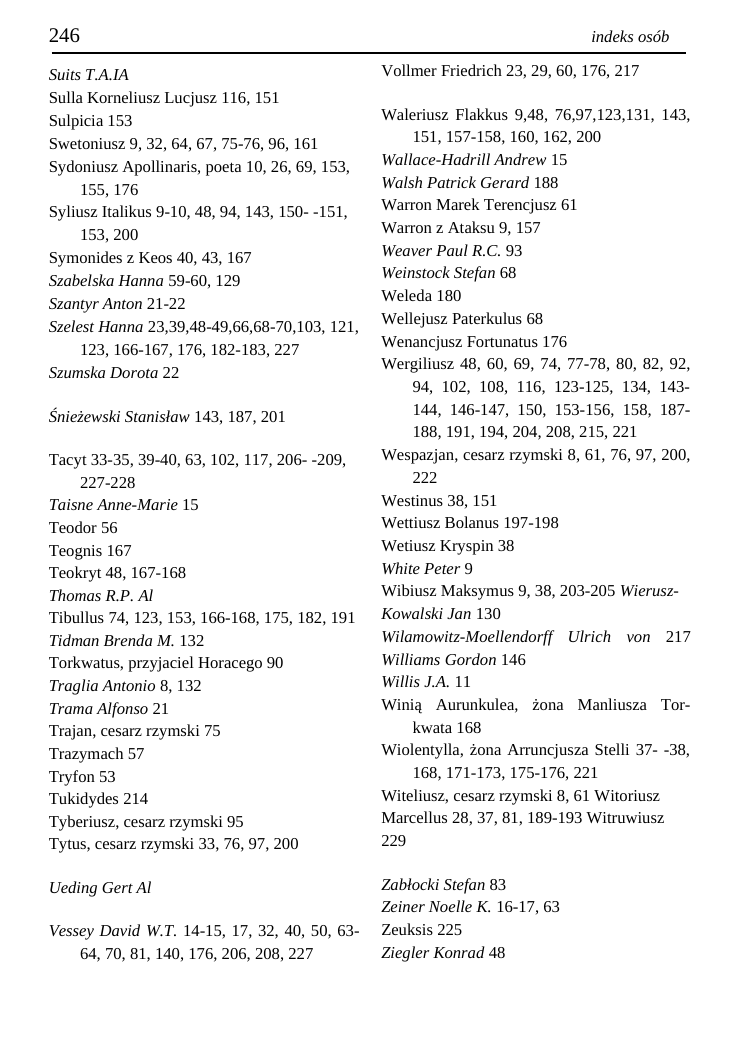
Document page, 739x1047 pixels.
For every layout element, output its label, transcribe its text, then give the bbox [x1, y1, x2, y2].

text Szantyr Anton 21-22 [48, 294, 359, 313]
text Zeiner Noelle K. 16-17, 63 [381, 897, 691, 916]
text Torkwatus, przyjaciel Horacego 90 [48, 653, 359, 672]
text Tryfon 53 [48, 766, 359, 786]
text Warron Marek Terencjusz 61 [381, 195, 691, 214]
text Tytus, cesarz rzymski 33, 76, 97, 200 [48, 834, 359, 853]
text Tibullus 74, 123, 153, 166-168, 175, 182, 191 [48, 608, 359, 627]
text Tukidydes 214 [48, 789, 359, 808]
text Wilamowitz-Moellendorff Ulrich von 217 Williams Gordon 146 [381, 627, 691, 668]
text Szabelska Hanna 59-60, 129 [48, 271, 359, 290]
text Śnieżewski Stanisław 143, 187, 201 [48, 406, 359, 426]
text Zabłocki Stefan 83 [381, 874, 691, 894]
text Warron z Ataksu 9, 157 [381, 218, 691, 237]
text Weleda 180 [381, 286, 691, 305]
text Szumska Dorota 22 [48, 363, 359, 382]
text Ziegler Konrad 48 [381, 943, 691, 962]
text Vollmer Friedrich 23, 29, 60, 176, 217 [381, 61, 691, 80]
text Tidman Brenda M. 132 [48, 631, 359, 650]
text Sulpicia 153 [48, 111, 359, 130]
text Wettiusz Bolanus 197-198 [381, 513, 691, 532]
text Traglia Antonio 8, 132 [48, 676, 359, 695]
text Teokryt 48, 167-168 [48, 563, 359, 582]
text Sydoniusz Apollinaris, poeta 10, 26, 69, 153, 155, 176 [48, 156, 359, 198]
text indeks osób [591, 27, 689, 46]
text Taisne Anne-Marie 15 [48, 495, 359, 514]
text Wallace-Hadrill Andrew 15 [381, 150, 691, 169]
text Wergiliusz 48, 60, 69, 74, 77-78, 80, 82, 92, 94, 102, 108, 116, 123-125, 134, 143-144, 146-147, 150, 153-156, 158, 187-188, 191, 194, 204, 208, 215, 221 [381, 354, 691, 441]
text Szelest Hanna 23,39,48-49,66,68-70,103, 121, 123, 166-167, 176, 182-183, 227 [48, 317, 359, 359]
text Thomas R.P. Al [48, 586, 359, 605]
text Swetoniusz 9, 32, 64, 67, 75-76, 96, 161 [48, 133, 359, 153]
text Trajan, cesarz rzymski 75 [48, 721, 359, 740]
text Wetiusz Kryspin 38 [381, 536, 691, 555]
text Weinstock Stefan 68 [381, 263, 691, 282]
text Zeuksis 225 [381, 920, 691, 939]
text Vessey David W.T. 14-15, 17, 32, 40, 50, 63-64, 70, 81, 140, 176, 206, 208, 227 [48, 921, 359, 963]
text Suits T.A.IA [48, 65, 359, 84]
text 246 [48, 23, 359, 47]
text Wellejusz Paterkulus 68 [381, 309, 691, 328]
text Winią Aurunkulea, żona Manliusza Tor- kwata 168 [381, 695, 691, 737]
text Wespazjan, cesarz rzymski 8, 61, 76, 97, 200, 222 [381, 445, 691, 487]
text Weaver Paul R.C. 93 [381, 241, 691, 260]
text Ueding Gert Al [48, 878, 359, 897]
text Tyberiusz, cesarz rzymski 95 [48, 812, 359, 831]
text Sulla Korneliusz Lucjusz 116, 151 [48, 88, 359, 107]
text Teognis 167 [48, 540, 359, 559]
text Witeliusz, cesarz rzymski 8, 61 Witoriusz Marcellus 28, 37, 81, 189-193 Witruwiusz 229 [381, 786, 691, 850]
text Trama Alfonso 21 [48, 698, 359, 718]
text Waleriusz Flakkus 9,48, 76,97,123,131, 143, 151, 157-158, 160, 162, 200 [381, 104, 691, 146]
text Wenancjusz Fortunatus 176 [381, 331, 691, 351]
text Symonides z Keos 40, 43, 167 [48, 248, 359, 267]
text Wibiusz Maksymus 9, 38, 203-205 Wierusz-Kowalski Jan 130 [381, 581, 691, 623]
text Tacyt 33-35, 39-40, 63, 102, 117, 206- -209, 227-228 [48, 450, 359, 492]
text Syliusz Italikus 9-10, 48, 94, 143, 150- -151, 153, 200 [48, 202, 359, 244]
text Willis J.A. 11 [381, 672, 691, 691]
text Walsh Patrick Gerard 188 [381, 172, 691, 192]
text Westinus 38, 151 [381, 490, 691, 509]
text Wiolentylla, żona Arruncjusza Stelli 37- -38, 168, 171-173, 175-176, 221 [381, 740, 691, 782]
text Teodor 56 [48, 518, 359, 537]
text White Peter 9 [381, 558, 691, 578]
text Trazymach 57 [48, 744, 359, 763]
